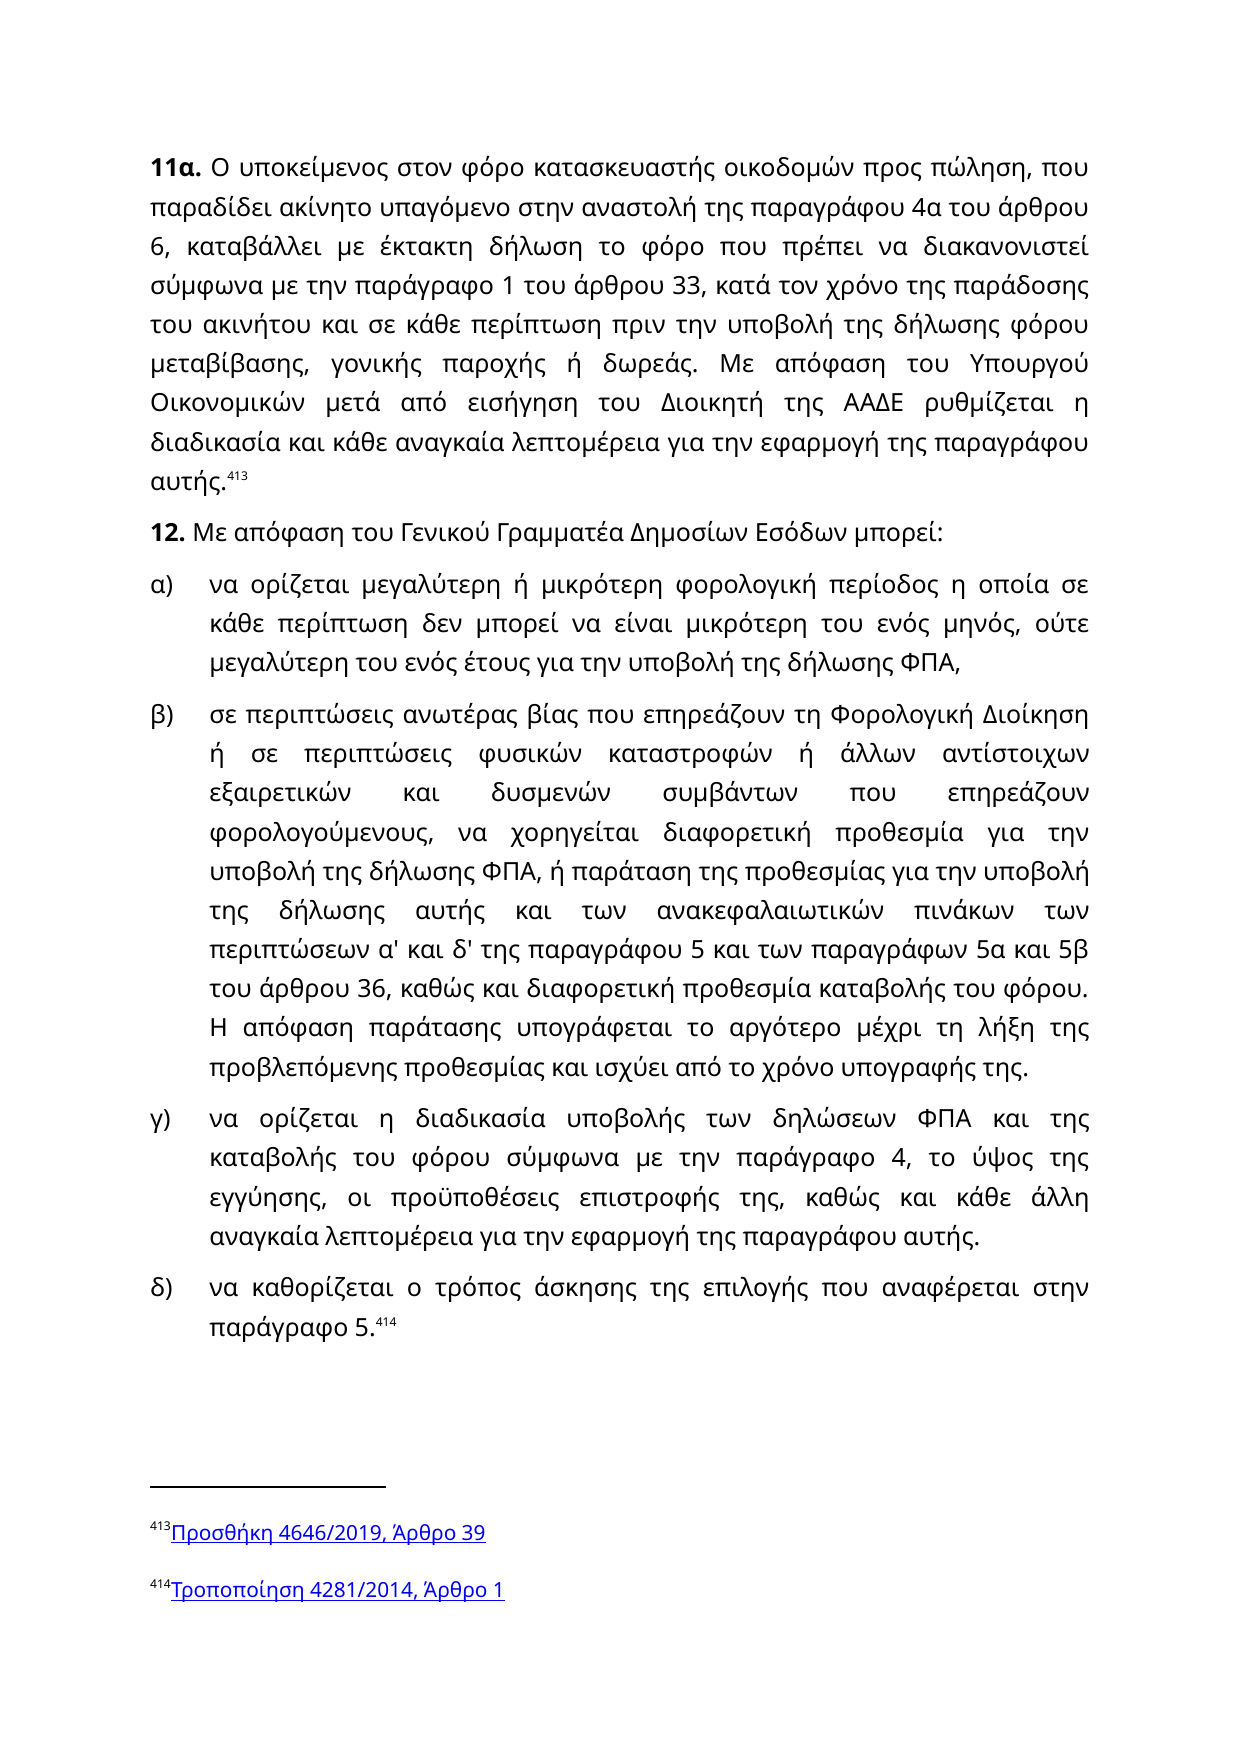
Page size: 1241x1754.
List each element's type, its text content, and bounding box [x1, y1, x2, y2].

list δ) να καθορίζεται ο τρόπος άσκησης της επιλογής που αναφέρεται στην παράγραφο 5. [150, 1270, 1090, 1343]
text 11α. Ο υποκείμενος στον φόρο κατασκευαστής οικοδομών προς πώληση, που παραδίδει ακίνητο υπαγόμενο στην αναστολή της παραγράφου 4α του άρθρου 6, καταβάλλει με έκτακτη δήλωση το φόρο που πρέπει να διακανονιστεί σύμφωνα με την παράγραφο 1 του άρθρου 33, κατά τον χρόνο της παράδοσης του ακινήτου και σε κάθε περίπτωση πριν την υποβολή της δήλωσης φόρου μεταβίβασης, γονικής παροχής ή δωρεάς. Με απόφαση του Υπουργού Οικονομικών μετά από εισήγηση του Διοικητή της ΑΑΔΕ ρυθμίζεται η διαδικασία και κάθε αναγκαία λεπτομέρεια για την εφαρμογή της παραγράφου αυτής. [150, 150, 1090, 497]
text Τροποποίηση 4281/2014, Άρθρο 1 [150, 1576, 1090, 1604]
list γ) να ορίζεται η διαδικασία υποβολής των δηλώσεων ΦΠΑ και της καταβολής του φόρου σύμφωνα με την παράγραφο 4, το ύψος της εγγύησης, οι προϋποθέσεις επιστροφής της, καθώς και κάθε άλλη αναγκαία λεπτομέρεια για την εφαρμογή της παραγράφου αυτής. [150, 1101, 1090, 1252]
list α) να ορίζεται μεγαλύτερη ή μικρότερη φορολογική περίοδος η οποία σε κάθε περίπτωση δεν μπορεί να είναι μικρότερη του ενός μηνός, ούτε μεγαλύτερη του ενός έτους για την υποβολή της δήλωσης ΦΠΑ, [150, 567, 1090, 679]
text Προσθήκη 4646/2019, Άρθρο 39 [150, 1518, 1090, 1546]
list β) σε περιπτώσεις ανωτέρας βίας που επηρεάζουν τη Φορολογική Διοίκηση ή σε περιπτώσεις φυσικών καταστροφών ή άλλων αντίστοιχων εξαιρετικών και δυσμενών συμβάντων που επηρεάζουν φορολογούμενους, να χορηγείται διαφορετική προθεσμία για την υποβολή της δήλωσης ΦΠΑ, ή παράταση της προθεσμίας για την υποβολή της δήλωσης αυτής και των ανακεφαλαιωτικών πινάκων των περιπτώσεων α' και δ' της παραγράφου 5 και των παραγράφων 5α και 5β του άρθρου 36, καθώς και διαφορετική προθεσμία καταβολής του φόρου. Η απόφαση παράτασης υπογράφεται το αργότερο μέχρι τη λήξη της προβλεπόμενης προθεσμίας και ισχύει από το χρόνο υπογραφής της. [150, 697, 1090, 1083]
text 12. Με απόφαση του Γενικού Γραμματέα Δημοσίων Εσόδων μπορεί: [150, 515, 1090, 549]
